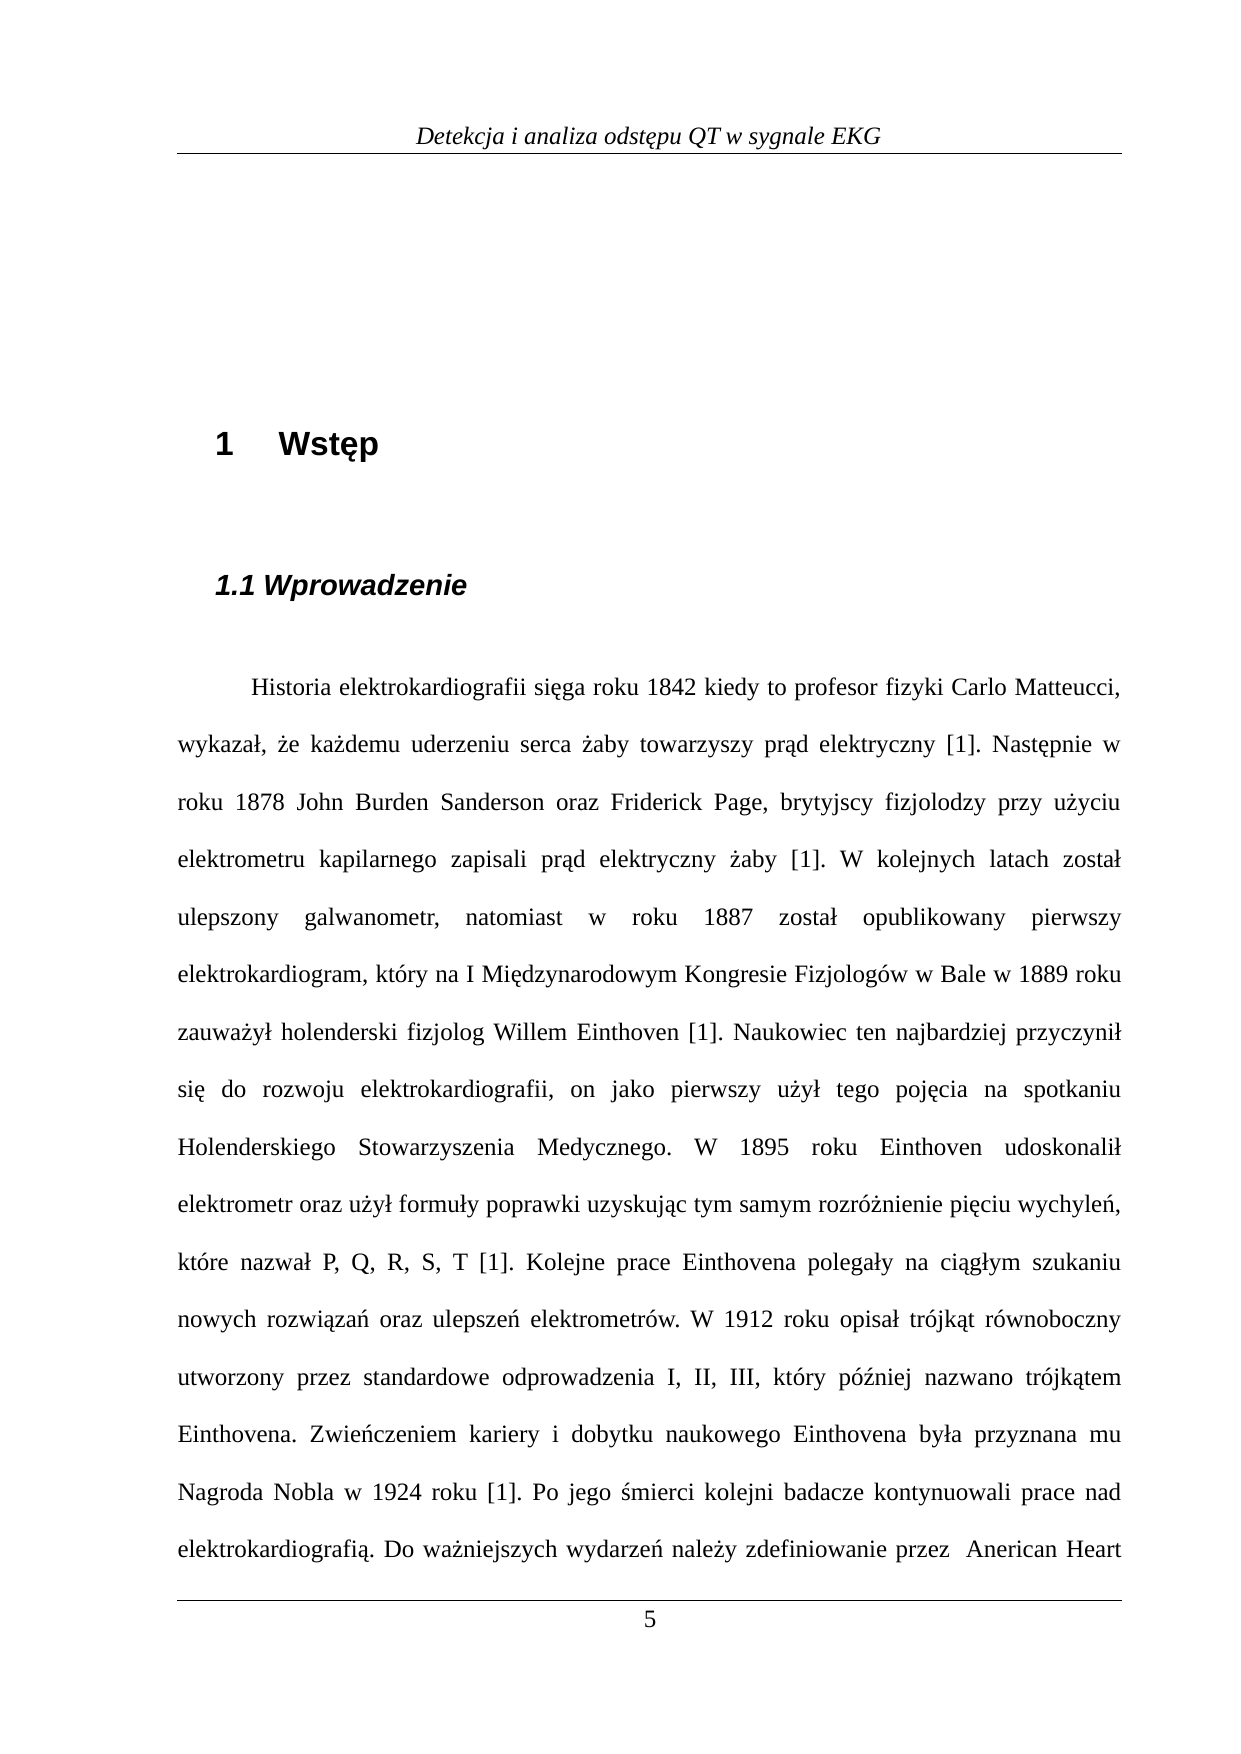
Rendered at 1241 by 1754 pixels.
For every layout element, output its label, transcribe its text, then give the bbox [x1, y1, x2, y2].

text Historia elektrokardiografii sięga roku 1842 kiedy to profesor fizyki Carlo Matteucci, wykazał, że każdemu uderzeniu serca żaby towarzyszy prąd elektryczny [1]. Następnie w roku 1878 John Burden Sanderson oraz Friderick Page, brytyjscy fizjolodzy przy użyciu elektrometru kapilarnego zapisali prąd elektryczny żaby [1]. W kolejnych latach został ulepszony galwanometr, natomiast w roku 1887 został opublikowany pierwszy elektrokardiogram, który na I Międzynarodowym Kongresie Fizjologów w Bale w 1889 roku zauważył holenderski fizjolog Willem Einthoven [1]. Naukowiec ten najbardziej przyczynił się do rozwoju elektrokardiografii, on jako pierwszy użył tego pojęcia na spotkaniu Holenderskiego Stowarzyszenia Medycznego. W 1895 roku Einthoven udoskonalił elektrometr oraz użył formuły poprawki uzyskując tym samym rozróżnienie pięciu wychyleń, które nazwał P, Q, R, S, T [1]. Kolejne prace Einthovena polegały na ciągłym szukaniu nowych rozwiązań oraz ulepszeń elektrometrów. W 1912 roku opisał trójkąt równoboczny utworzony przez standardowe odprowadzenia I, II, III, który później nazwano trójkątem Einthovena. Zwieńczeniem kariery i dobytku naukowego Einthovena była przyznana mu Nagroda Nobla w 1924 roku [1]. Po jego śmierci kolejni badacze kontynuowali prace nad elektrokardiografią. Do ważniejszych wydarzeń należy zdefiniowanie przez Anerican Heart [177, 658, 1122, 1563]
subtitle Wstęp [215, 424, 1122, 462]
subtitle 1.1 Wprowadzenie [215, 568, 1122, 601]
